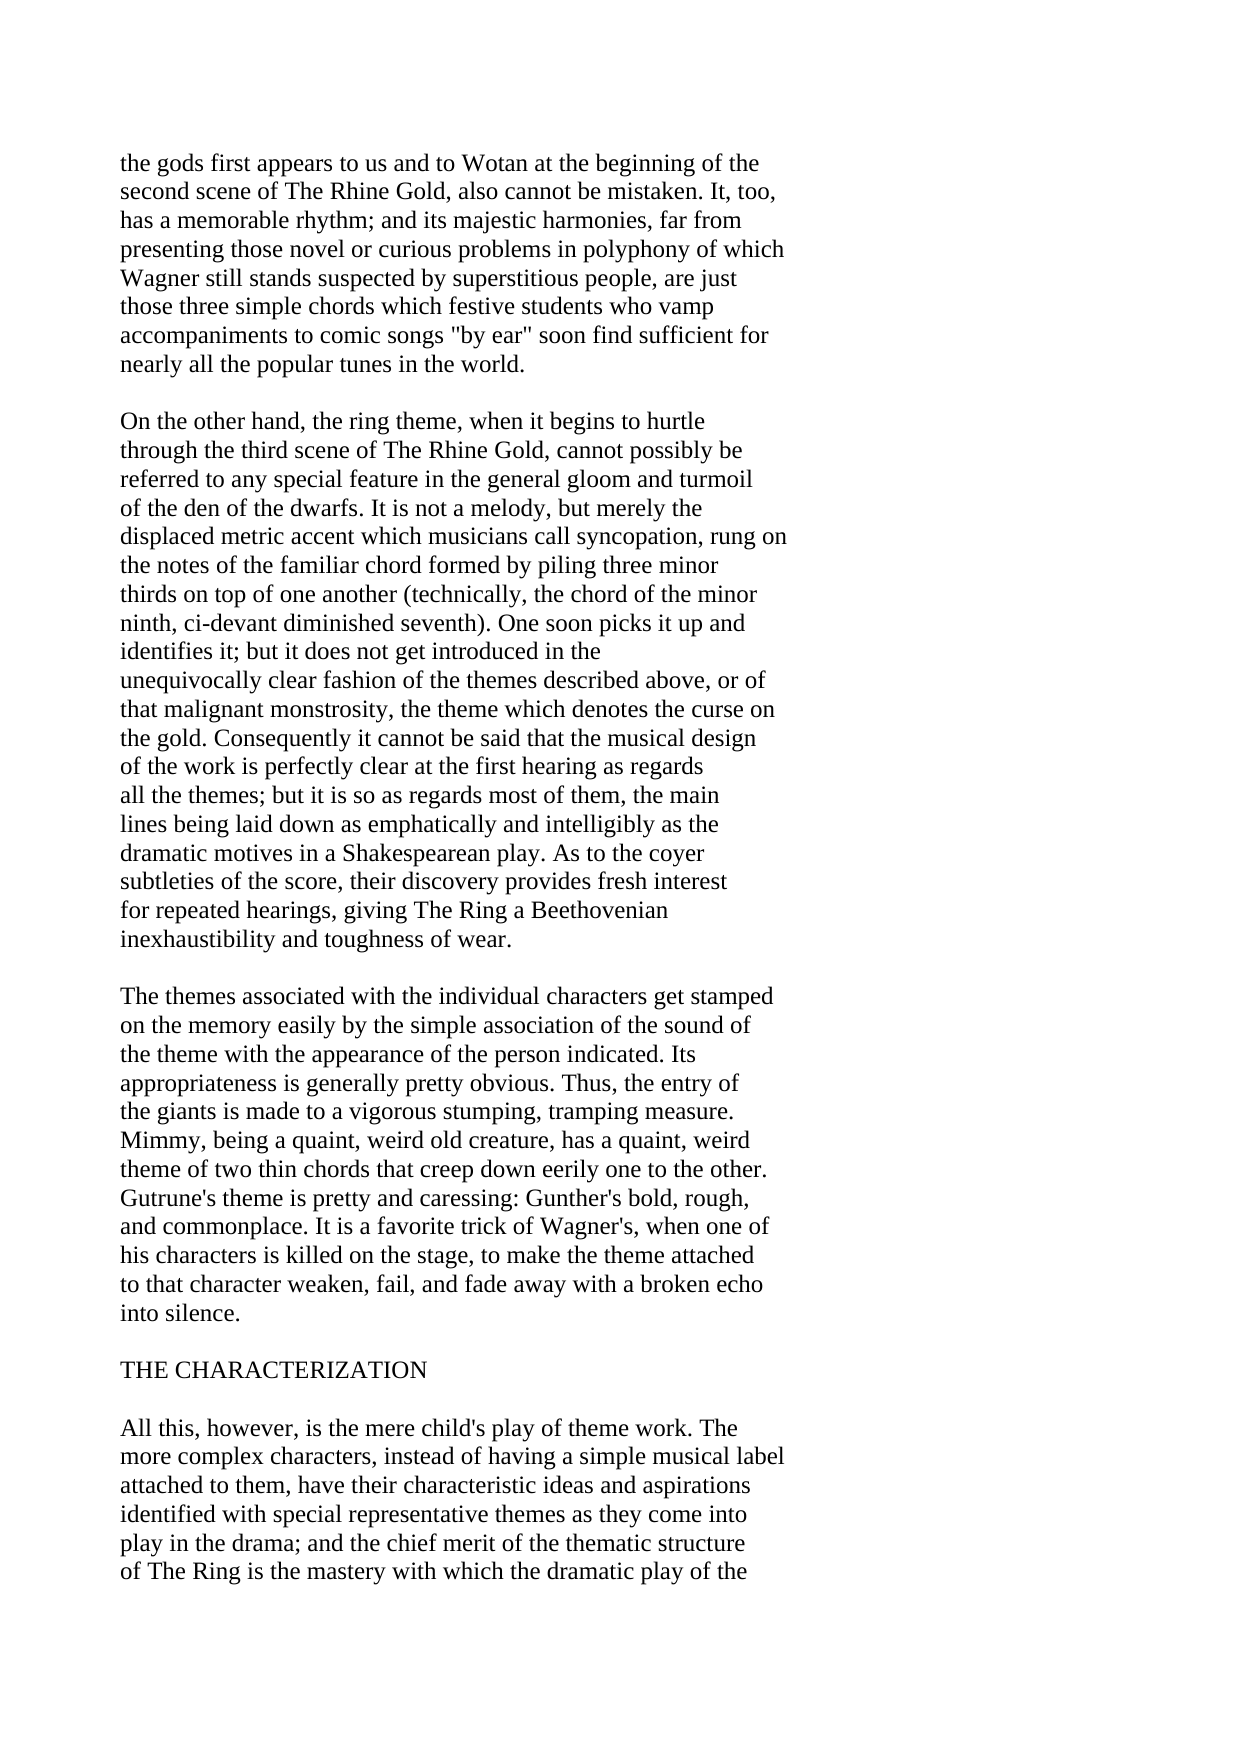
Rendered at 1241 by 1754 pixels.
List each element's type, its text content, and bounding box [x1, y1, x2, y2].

text has a memorable rhythm; and its majestic harmonies, far from [120, 205, 1120, 234]
text of the den of the dwarfs. It is not a melody, but merely the [120, 493, 1120, 521]
text more complex characters, instead of having a simple musical label [120, 1441, 1120, 1470]
text appropriateness is generally pretty obvious. Thus, the entry of [120, 1068, 1120, 1096]
text into silence. [120, 1298, 1120, 1326]
text Gutrune's theme is pretty and caressing: Gunther's bold, rough, [120, 1183, 1120, 1211]
text THE CHARACTERIZATION [120, 1355, 1120, 1384]
text the theme with the appearance of the person indicated. Its [120, 1039, 1120, 1068]
text the gold. Consequently it cannot be said that the musical design [120, 723, 1120, 751]
text All this, however, is the mere child's play of theme work. The [120, 1413, 1120, 1441]
text on the memory easily by the simple association of the sound of [120, 1010, 1120, 1039]
text subtleties of the score, their discovery provides fresh interest [120, 866, 1120, 895]
text unequivocally clear fashion of the themes described above, or of [120, 665, 1120, 694]
text of The Ring is the mastery with which the dramatic play of the [120, 1556, 1120, 1585]
text thirds on top of one another (technically, the chord of the minor [120, 579, 1120, 608]
text accompaniments to comic songs "by ear" soon find sufficient for [120, 320, 1120, 349]
text the gods first appears to us and to Wotan at the beginning of the [120, 148, 1120, 176]
text and commonplace. It is a favorite trick of Wagner's, when one of [120, 1211, 1120, 1240]
text Wagner still stands suspected by superstitious people, are just [120, 263, 1120, 291]
text the giants is made to a vigorous stumping, tramping measure. [120, 1096, 1120, 1125]
text lines being laid down as emphatically and intelligibly as the [120, 809, 1120, 838]
text nearly all the popular tunes in the world. [120, 349, 1120, 378]
text for repeated hearings, giving The Ring a Beethovenian [120, 895, 1120, 924]
text The themes associated with the individual characters get stamped [120, 981, 1120, 1010]
text those three simple chords which festive students who vamp [120, 291, 1120, 320]
text ninth, ci-devant diminished seventh). One soon picks it up and [120, 608, 1120, 636]
text to that character weaken, fail, and fade away with a broken echo [120, 1269, 1120, 1298]
text all the themes; but it is so as regards most of them, the main [120, 780, 1120, 809]
text presenting those novel or curious problems in polyphony of which [120, 234, 1120, 263]
text identifies it; but it does not get introduced in the [120, 636, 1120, 665]
text the notes of the familiar chord formed by piling three minor [120, 550, 1120, 579]
text second scene of The Rhine Gold, also cannot be mistaken. It, too, [120, 176, 1120, 205]
text theme of two thin chords that creep down eerily one to the other. [120, 1154, 1120, 1183]
text play in the drama; and the chief merit of the thematic structure [120, 1528, 1120, 1556]
text that malignant monstrosity, the theme which denotes the curse on [120, 694, 1120, 723]
text dramatic motives in a Shakespearean play. As to the coyer [120, 838, 1120, 866]
text inexhaustibility and toughness of wear. [120, 924, 1120, 953]
text displaced metric accent which musicians call syncopation, rung on [120, 521, 1120, 550]
text attached to them, have their characteristic ideas and aspirations [120, 1470, 1120, 1499]
text referred to any special feature in the general gloom and turmoil [120, 464, 1120, 493]
text of the work is perfectly clear at the first hearing as regards [120, 751, 1120, 780]
text his characters is killed on the stage, to make the theme attached [120, 1240, 1120, 1269]
text identified with special representative themes as they come into [120, 1499, 1120, 1528]
text through the third scene of The Rhine Gold, cannot possibly be [120, 435, 1120, 464]
text On the other hand, the ring theme, when it begins to hurtle [120, 406, 1120, 435]
text Mimmy, being a quaint, weird old creature, has a quaint, weird [120, 1125, 1120, 1154]
